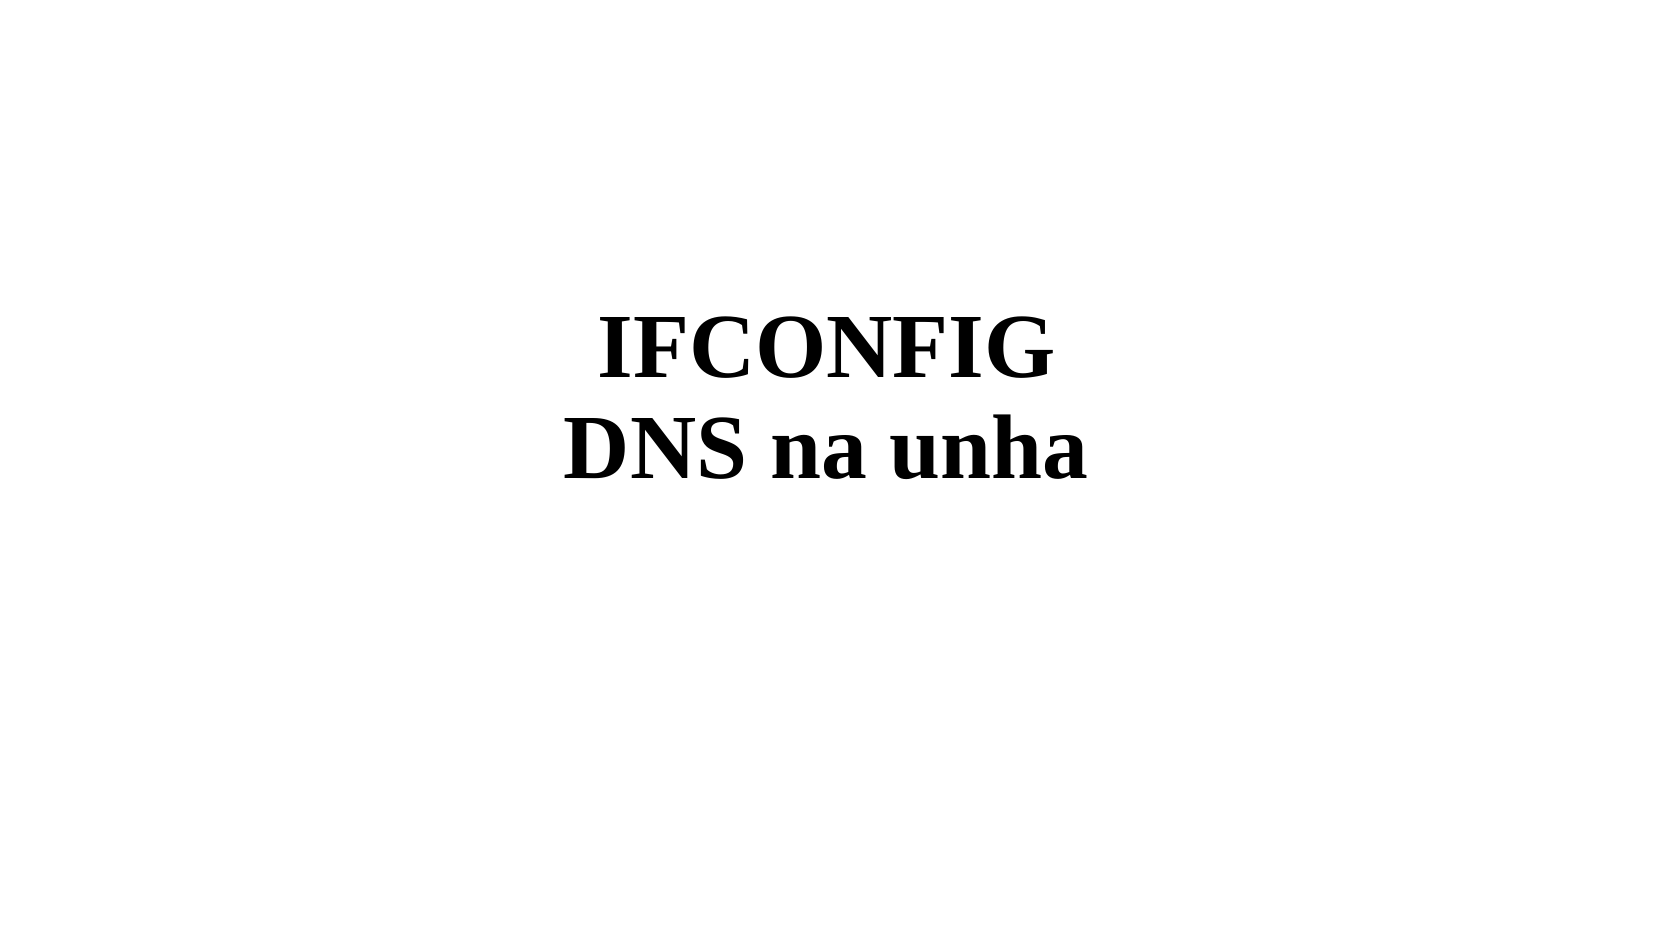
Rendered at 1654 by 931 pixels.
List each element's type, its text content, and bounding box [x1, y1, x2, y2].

subtitle IFCONFIG DNS na unha [82, 37, 1571, 758]
